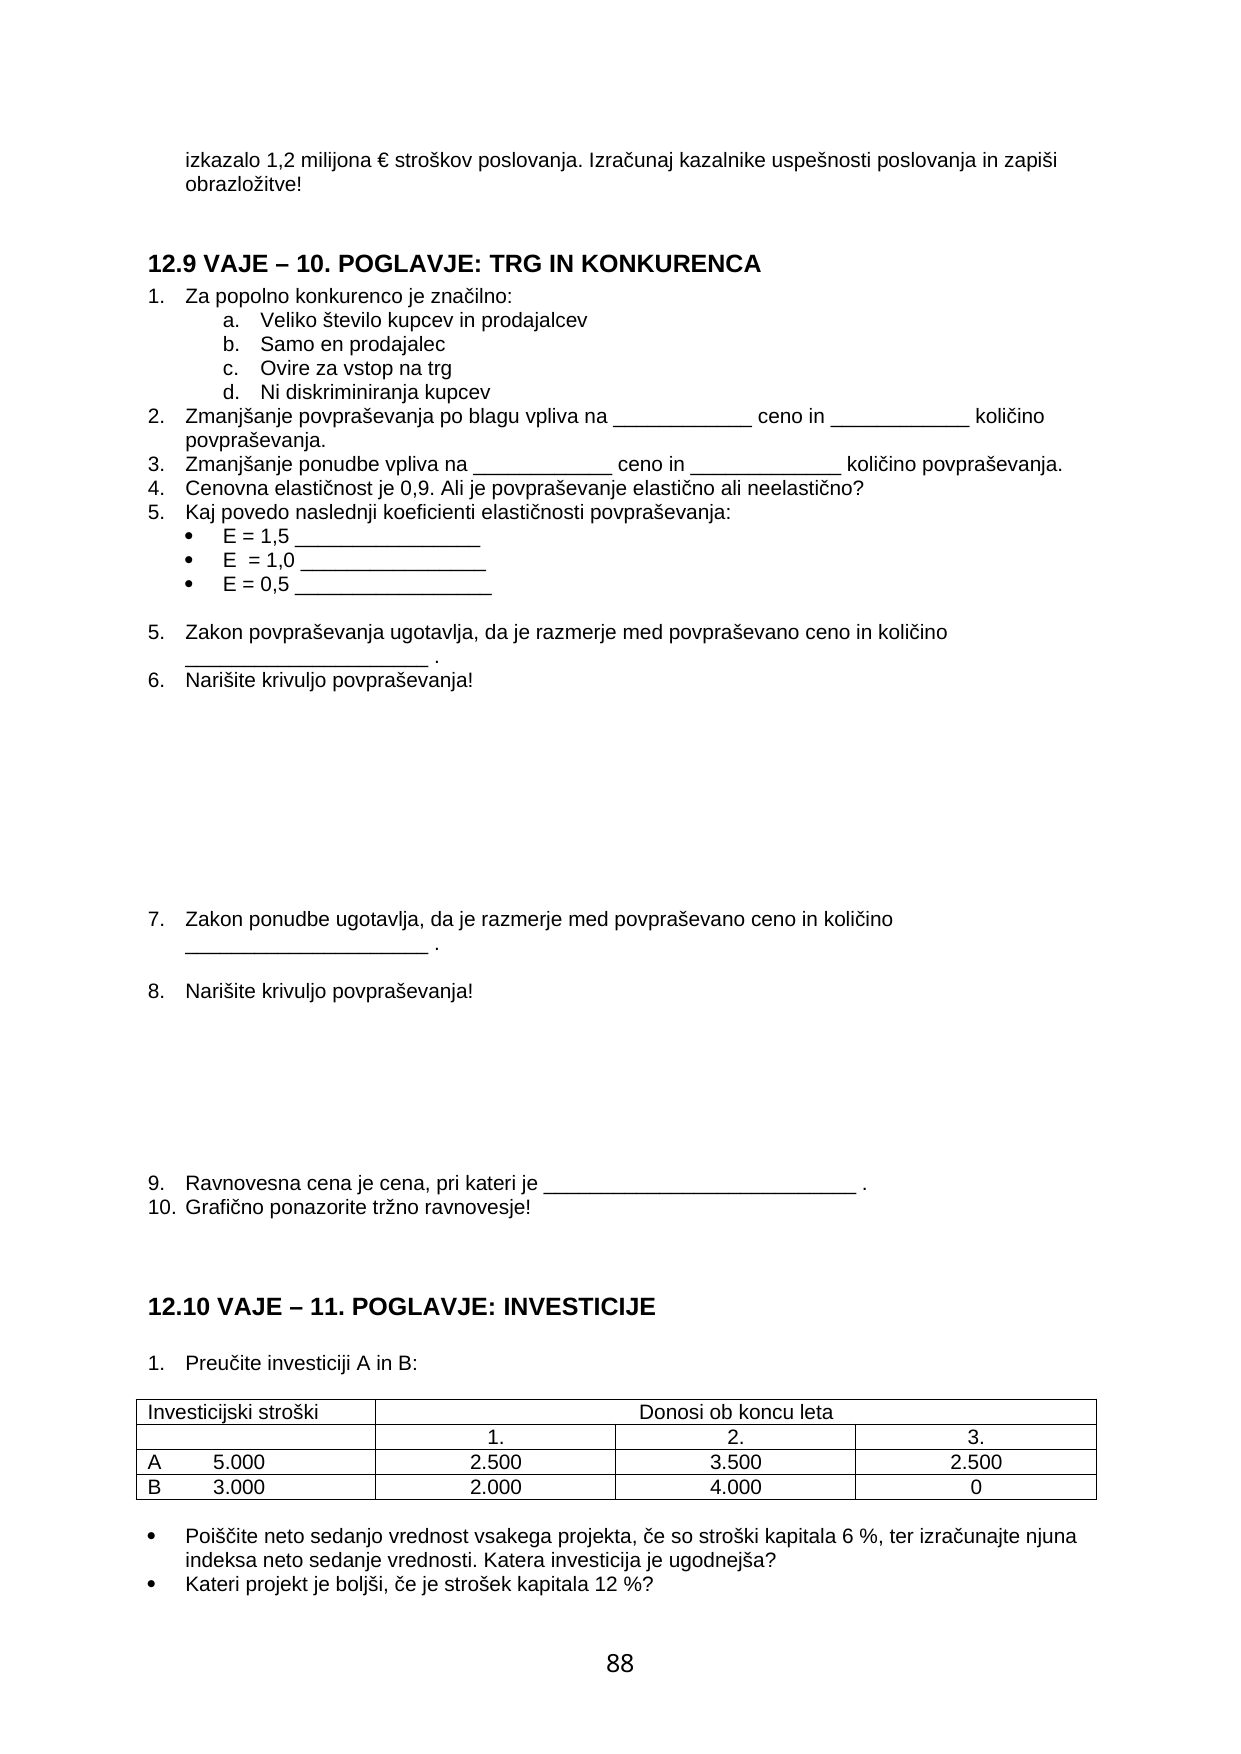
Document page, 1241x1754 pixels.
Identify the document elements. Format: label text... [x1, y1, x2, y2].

list Zakon povpraševanja ugotavlja, da je razmerje med povpraševano ceno in količino _____________________ . [148, 620, 1093, 668]
list Narišite krivuljo povpraševanja! [148, 979, 1093, 1003]
list E = 1,0 ________________ [185, 548, 1093, 572]
table_cell 3. [856, 1425, 1096, 1448]
table_cell 3.500 [616, 1450, 855, 1473]
subtitle 12.9 VAJE – 10. POGLAVJE: TRG IN KONKURENCA [148, 249, 1093, 278]
list Ovire za vstop na trg [223, 356, 1093, 380]
list Grafično ponazorite tržno ravnovesje! [148, 1195, 1093, 1219]
list Samo en prodajalec [223, 332, 1093, 356]
list E = 0,5 _________________ [185, 572, 1093, 596]
list Ravnovesna cena je cena, pri kateri je ___________________________ . [148, 1171, 1093, 1195]
table_header Investicijski stroški [137, 1400, 375, 1423]
list Narišite krivuljo povpraševanja! [148, 668, 1093, 692]
list izkazalo 1,2 milijona € stroškov poslovanja. Izračunaj kazalnike uspešnosti poslovanja in zapiši obrazložitve! [148, 148, 1093, 196]
list Poiščite neto sedanjo vrednost vsakega projekta, če so stroški kapitala 6 %, ter izračunajte njuna indeksa neto sedanje vrednosti. Katera investicija je ugodnejša? [148, 1523, 1092, 1572]
table_cell 2.000 [376, 1475, 615, 1498]
table_header Donosi ob koncu leta [376, 1400, 1096, 1423]
table_cell [137, 1425, 375, 1448]
table_cell 2.500 [376, 1450, 615, 1473]
list Kateri projekt je boljši, če je strošek kapitala 12 %? [148, 1572, 1092, 1596]
list Veliko število kupcev in prodajalcev [223, 308, 1093, 332]
table_cell B 3.000 [137, 1475, 375, 1498]
list Zakon ponudbe ugotavlja, da je razmerje med povpraševano ceno in količino _____________________ . [148, 907, 1093, 955]
list Zmanjšanje ponudbe vpliva na ____________ ceno in _____________ količino povpraševanja. [148, 452, 1093, 476]
list Zmanjšanje povpraševanja po blagu vpliva na ____________ ceno in ____________ količino povpraševanja. [148, 404, 1093, 452]
list Cenovna elastičnost je 0,9. Ali je povpraševanje elastično ali neelastično? [148, 476, 1093, 500]
table_cell 0 [856, 1475, 1096, 1498]
table_cell 4.000 [616, 1475, 855, 1498]
list E = 1,5 ________________ [185, 524, 1093, 548]
list Ni diskriminiranja kupcev [223, 380, 1093, 404]
subtitle 12.10 VAJE – 11. POGLAVJE: INVESTICIJE [148, 1292, 1093, 1320]
table_cell 2. [616, 1425, 855, 1448]
table_cell 2.500 [856, 1450, 1096, 1473]
list Za popolno konkurenco je značilno: [148, 284, 1093, 308]
table_cell 1. [376, 1425, 615, 1448]
table_cell A 5.000 [137, 1450, 375, 1473]
list Preučite investiciji A in B: [148, 1351, 1092, 1374]
list Kaj povedo naslednji koeficienti elastičnosti povpraševanja: [148, 500, 1093, 524]
